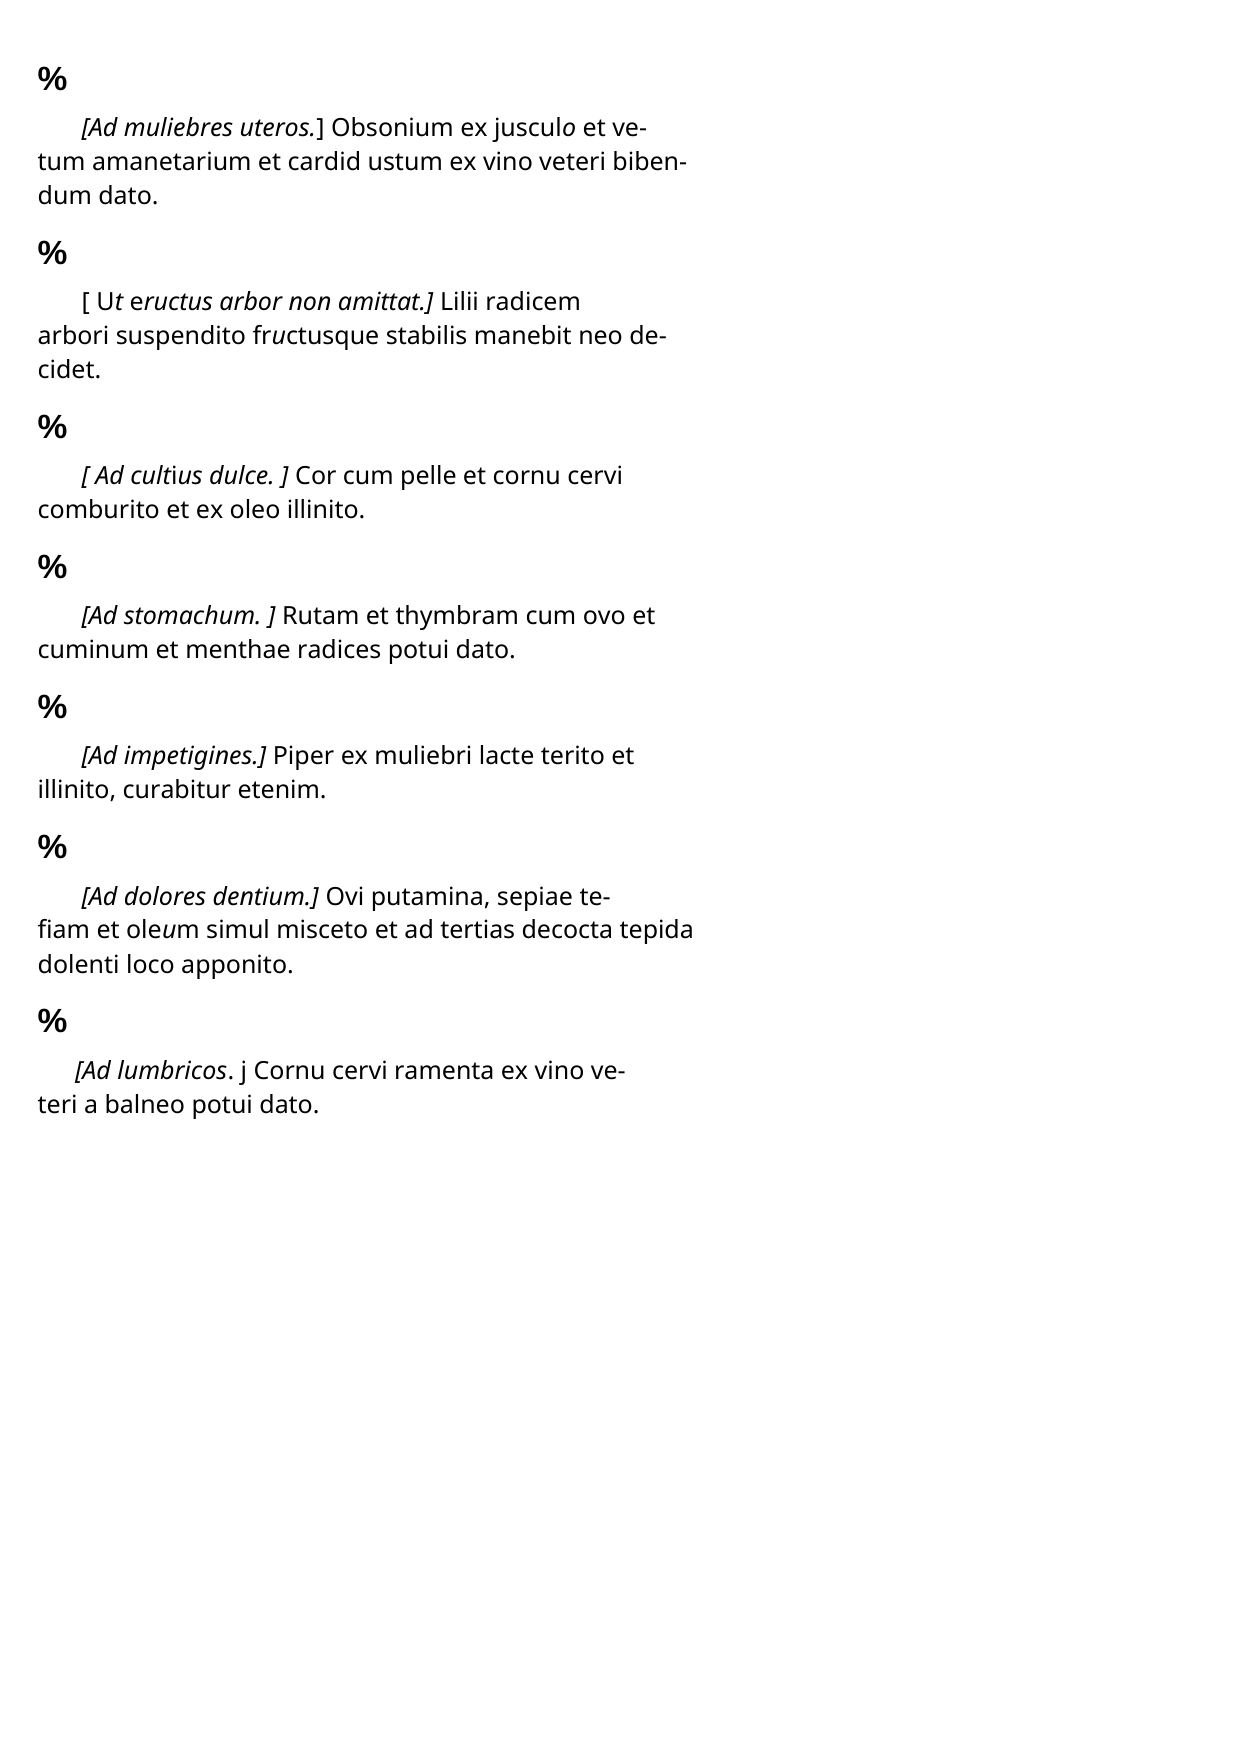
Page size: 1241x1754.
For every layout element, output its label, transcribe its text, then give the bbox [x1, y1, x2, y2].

subtitle % [37, 407, 1203, 445]
text [Ad muliebres uteros.] Obsonium ex jusculo et ve- tum amanetarium et cardid ustum ex vino veteri biben- dum dato. [37, 109, 1203, 212]
subtitle % [37, 232, 1203, 271]
subtitle % [37, 547, 1203, 585]
text [Ad impetigines.] Piper ex muliebri lacte terito et illinito, curabitur etenim. [37, 738, 1203, 806]
subtitle % [37, 1001, 1203, 1040]
text [Ad dolores dentium.] Ovi putamina, sepiae te- fiam et oleum simul misceto et ad tertias decocta tepida dolenti loco apponito. [37, 878, 1203, 980]
text [ Ad cultius dulce. ] Cor cum pelle et cornu cervi comburito et ex oleo illinito. [37, 458, 1203, 526]
subtitle % [37, 827, 1203, 866]
text [ Ut eructus arbor non amittat.] Lilii radicem arbori suspendito fructusque stabilis manebit neo de- cidet. [37, 284, 1203, 386]
text [Ad lumbricos. j Cornu cervi ramenta ex vino ve- teri a balneo potui dato. [37, 1052, 1203, 1120]
subtitle % [37, 58, 1203, 97]
subtitle % [37, 687, 1203, 726]
text [Ad stomachum. ] Rutam et thymbram cum ovo et cuminum et menthae radices potui dato. [37, 598, 1203, 666]
